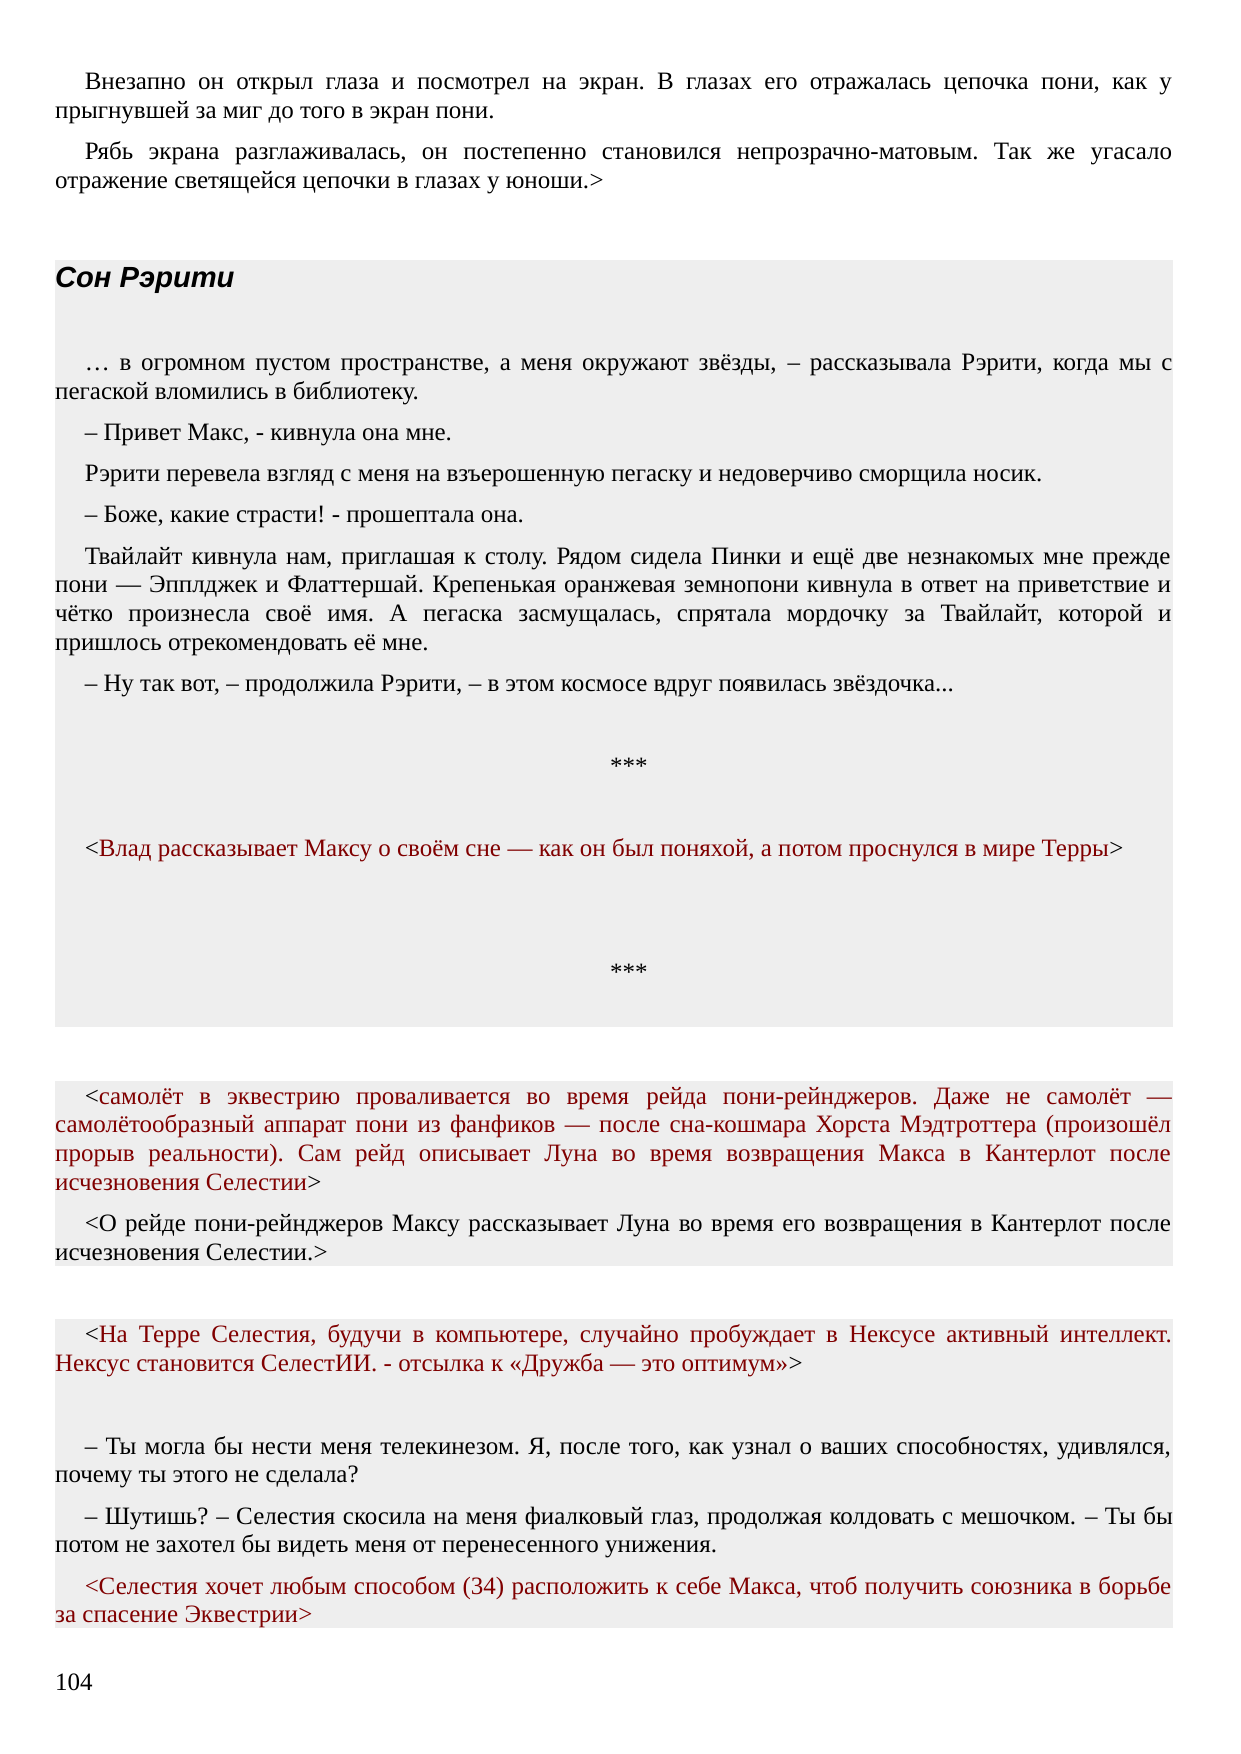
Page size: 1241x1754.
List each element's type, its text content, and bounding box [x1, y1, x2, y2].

text Рэрити перевела взгляд с меня на взъерошенную пегаску и недоверчиво сморщила носик. [55, 458, 1173, 487]
text <самолёт в эквестрию проваливается во время рейда пони-рейнджеров. Даже не самолёт — самолётообразный аппарат пони из фанфиков — после сна-кошмара Хорста Мэдтроттера (произошёл прорыв реальности). Сам рейд описывает Луна во время возвращения Макса в Кантерлот после исчезновения Селестии> [55, 1081, 1173, 1196]
text Внезапно он открыл глаза и посмотрел на экран. В глазах его отражалась цепочка пони, как у прыгнувшей за миг до того в экран пони. [55, 66, 1173, 123]
text – Шутишь? – Селестия скосила на меня фиалковый глаз, продолжая колдовать с мешочком. – Ты бы потом не захотел бы видеть меня от перенесенного унижения. [55, 1501, 1173, 1558]
text <Селестия хочет любым способом (34) расположить к себе Макса, чтоб получить союзника в борьбе за спасение Эквестрии> [55, 1571, 1173, 1628]
subtitle Сон Рэрити [55, 260, 1173, 293]
text – Ну так вот, – продолжила Рэрити, – в этом космосе вдруг появилась звёздочка... [55, 668, 1173, 697]
text *** [55, 751, 1173, 779]
text <Влад рассказывает Максу о своём сне — как он был поняхой, а потом проснулся в мире Терры> [55, 833, 1173, 862]
text … в огромном пустом пространстве, а меня окружают звёзды, – рассказывала Рэрити, когда мы с пегаской вломились в библиотеку. [55, 347, 1173, 404]
text <О рейде пони-рейнджеров Максу рассказывает Луна во время его возвращения в Кантерлот после исчезновения Селестии.> [55, 1208, 1173, 1266]
text Рябь экрана разглаживалась, он постепенно становился непрозрачно-матовым. Так же угасало отражение светящейся цепочки в глазах у юноши.> [55, 136, 1173, 193]
text – Ты могла бы нести меня телекинезом. Я, после того, как узнал о ваших способностях, удивлялся, почему ты этого не сделала? [55, 1431, 1173, 1488]
text – Привет Макс, - кивнула она мне. [55, 417, 1173, 446]
text *** [55, 957, 1173, 986]
text <На Терре Селестия, будучи в компьютере, случайно пробуждает в Нексусе активный интеллект. Нексус становится СелестИИ. - отсылка к «Дружба — это оптимум»> [55, 1319, 1173, 1377]
text Твайлайт кивнула нам, приглашая к столу. Рядом сидела Пинки и ещё две незнакомых мне прежде пони — Эпплджек и Флаттершай. Крепенькая оранжевая земнопони кивнула в ответ на приветствие и чётко произнесла своё имя. А пегаска засмущалась, спрятала мордочку за Твайлайт, которой и пришлось отрекомендовать её мне. [55, 541, 1173, 656]
text – Боже, какие страсти! - прошептала она. [55, 499, 1173, 528]
